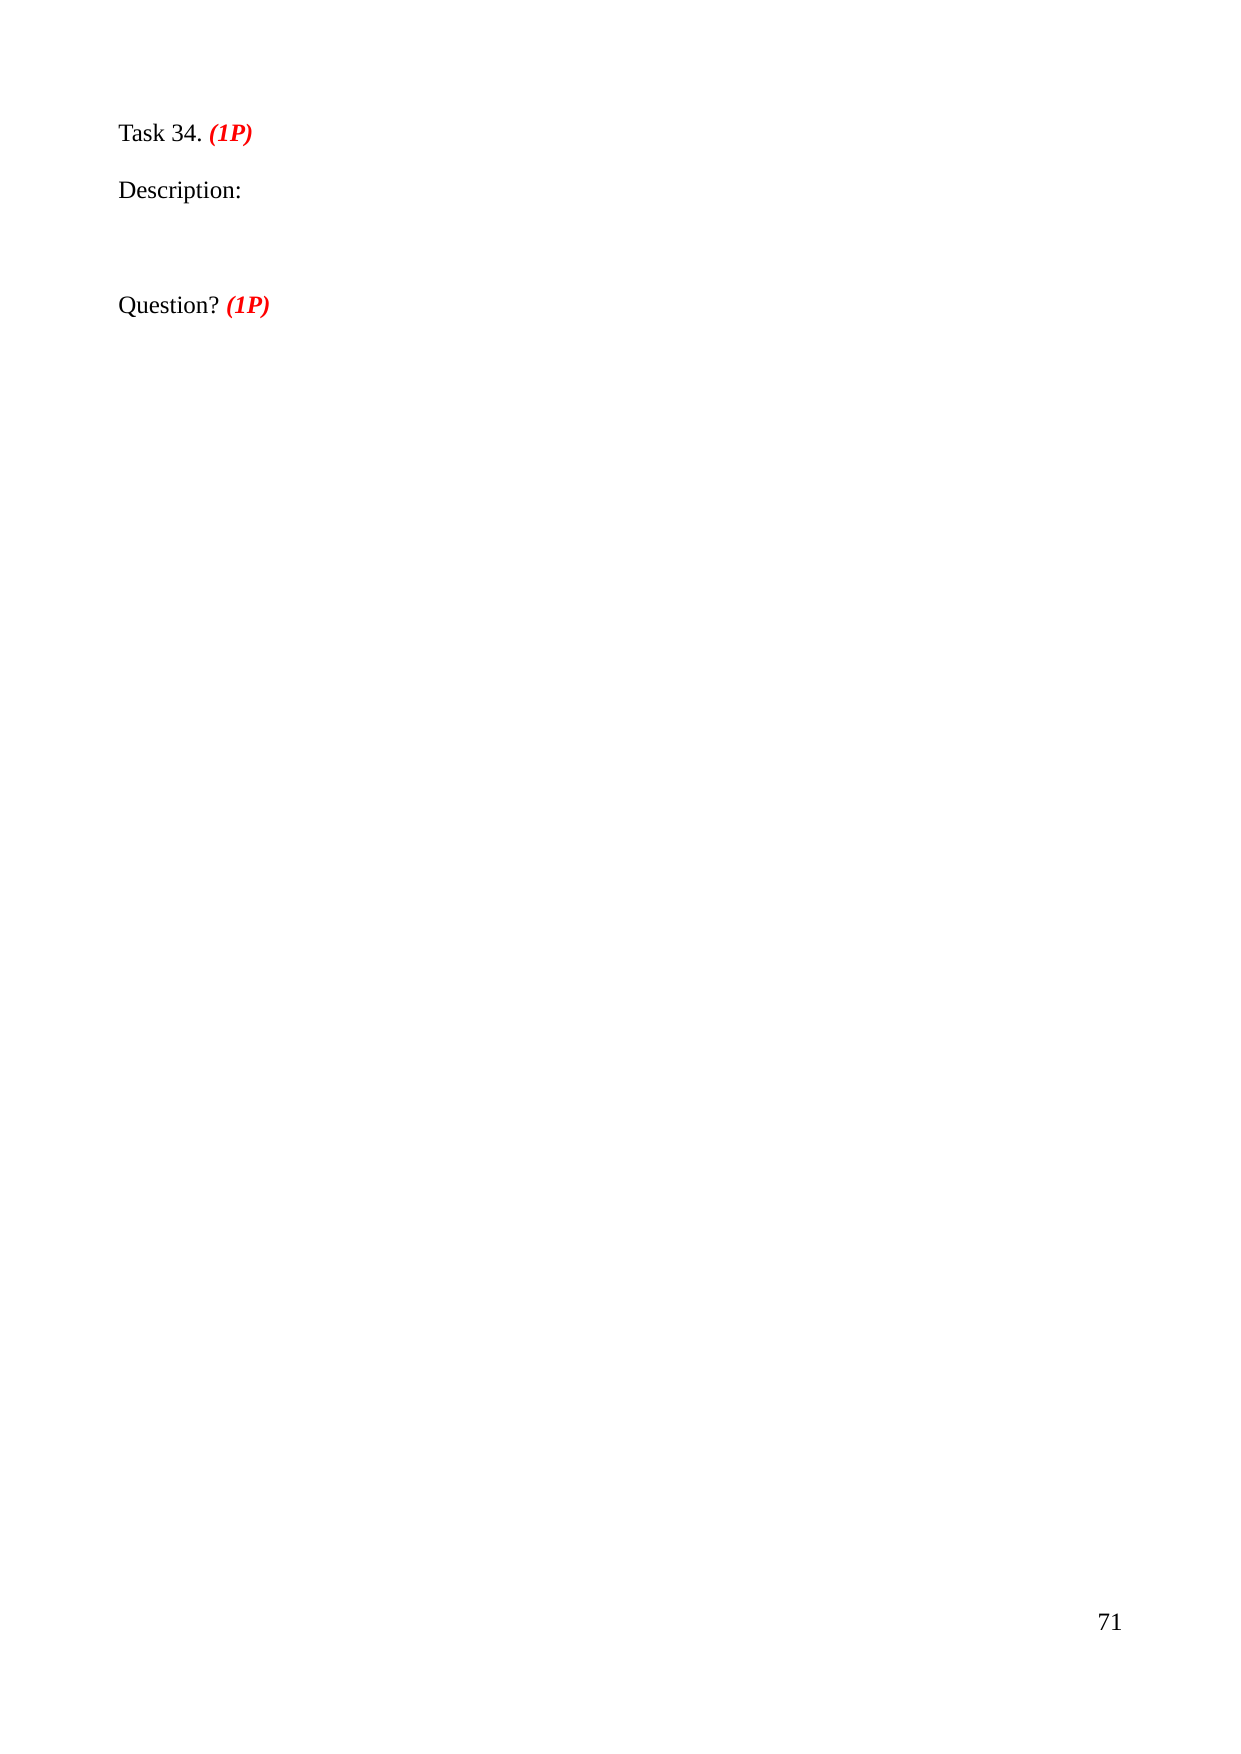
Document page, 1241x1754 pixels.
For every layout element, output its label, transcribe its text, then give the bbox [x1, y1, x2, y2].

text Task 34. (1P) [118, 118, 1122, 147]
text Question? (1P) [118, 291, 1122, 319]
text Description: [118, 176, 1122, 204]
